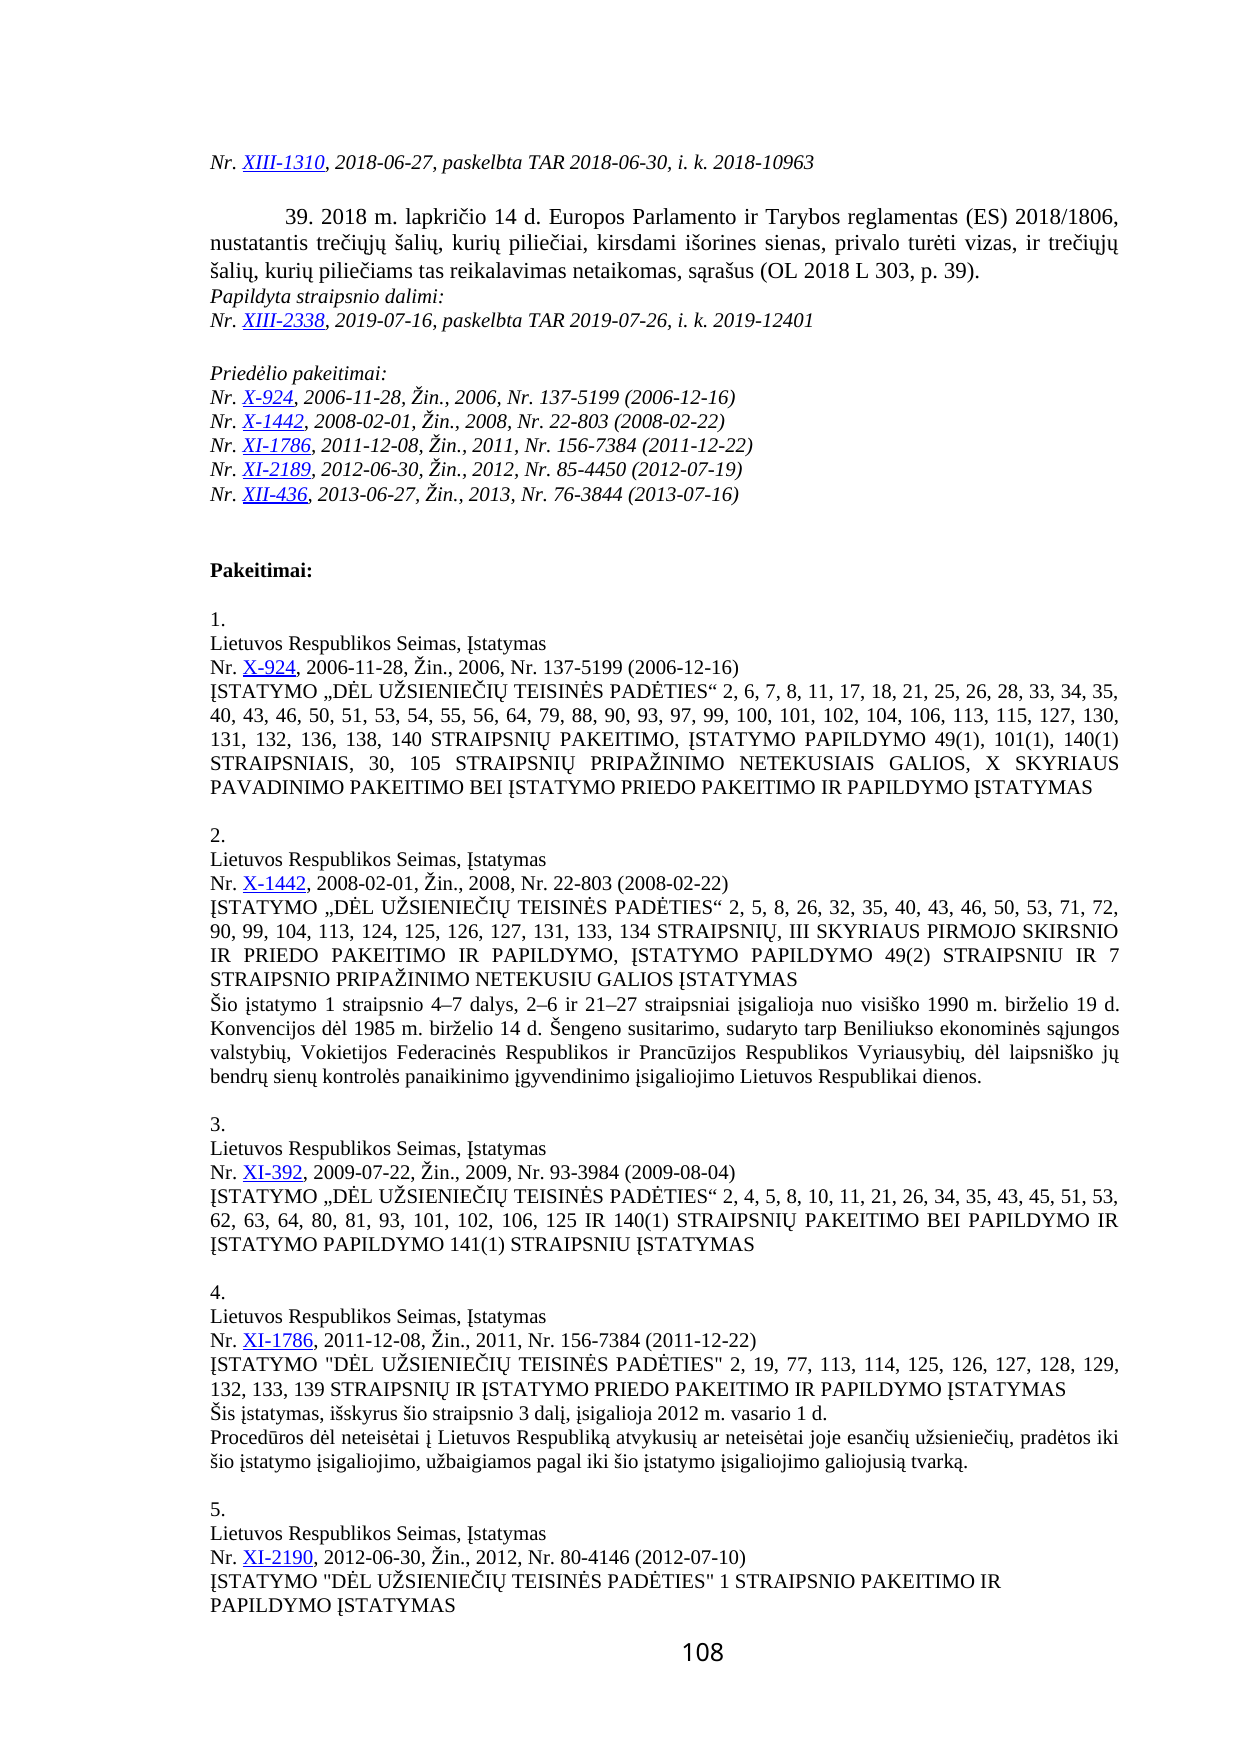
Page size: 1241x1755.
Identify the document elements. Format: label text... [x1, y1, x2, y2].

text ĮSTATYMO „DĖL UŽSIENIEČIŲ TEISINĖS PADĖTIES“ 2, 5, 8, 26, 32, 35, 40, 43, 46, 50, 53, 71, 72, 90, 99, 104, 113, 124, 125, 126, 127, 131, 133, 134 STRAIPSNIŲ, III SKYRIAUS PIRMOJO SKIRSNIO IR PRIEDO PAKEITIMO IR PAPILDYMO, ĮSTATYMO PAPILDYMO 49(2) STRAIPSNIU IR 7 STRAIPSNIO PRIPAŽINIMO NETEKUSIU GALIOS ĮSTATYMAS [210, 895, 1120, 991]
text Nr. XII-436, 2013-06-27, Žin., 2013, Nr. 76-3844 (2013-07-16) [210, 481, 1120, 506]
text 1. [210, 606, 1120, 631]
text Nr. X-924, 2006-11-28, Žin., 2006, Nr. 137-5199 (2006-12-16) [210, 654, 1120, 679]
text ĮSTATYMO "DĖL UŽSIENIEČIŲ TEISINĖS PADĖTIES" 1 STRAIPSNIO PAKEITIMO IR PAPILDYMO ĮSTATYMAS [210, 1569, 1120, 1617]
text ĮSTATYMO "DĖL UŽSIENIEČIŲ TEISINĖS PADĖTIES" 2, 19, 77, 113, 114, 125, 126, 127, 128, 129, 132, 133, 139 STRAIPSNIŲ IR ĮSTATYMO PRIEDO PAKEITIMO IR PAPILDYMO ĮSTATYMAS [210, 1352, 1120, 1401]
text 2. [210, 823, 1120, 847]
text 4. [210, 1280, 1120, 1304]
text Nr. XI-2190, 2012-06-30, Žin., 2012, Nr. 80-4146 (2012-07-10) [210, 1545, 1120, 1569]
text ĮSTATYMO „DĖL UŽSIENIEČIŲ TEISINĖS PADĖTIES“ 2, 4, 5, 8, 10, 11, 21, 26, 34, 35, 43, 45, 51, 53, 62, 63, 64, 80, 81, 93, 101, 102, 106, 125 IR 140(1) STRAIPSNIŲ PAKEITIMO BEI PAPILDYMO IR ĮSTATYMO PAPILDYMO 141(1) STRAIPSNIU ĮSTATYMAS [210, 1184, 1120, 1256]
text Procedūros dėl neteisėtai į Lietuvos Respubliką atvykusių ar neteisėtai joje esančių užsieniečių, pradėtos iki šio įstatymo įsigaliojimo, užbaigiamos pagal iki šio įstatymo įsigaliojimo galiojusią tvarką. [210, 1424, 1120, 1473]
text Priedėlio pakeitimai: [210, 361, 1120, 385]
text Šis įstatymas, išskyrus šio straipsnio 3 dalį, įsigalioja 2012 m. vasario 1 d. [210, 1401, 1120, 1424]
text 3. [210, 1112, 1120, 1136]
text Nr. X-1442, 2008-02-01, Žin., 2008, Nr. 22-803 (2008-02-22) [210, 409, 1120, 433]
text Lietuvos Respublikos Seimas, Įstatymas [210, 631, 1120, 654]
text Nr. XI-1786, 2011-12-08, Žin., 2011, Nr. 156-7384 (2011-12-22) [210, 433, 1120, 457]
text Lietuvos Respublikos Seimas, Įstatymas [210, 1136, 1120, 1160]
text Lietuvos Respublikos Seimas, Įstatymas [210, 1304, 1120, 1328]
text Nr. X-924, 2006-11-28, Žin., 2006, Nr. 137-5199 (2006-12-16) [210, 385, 1120, 409]
text Nr. XIII-1310, 2018-06-27, paskelbta TAR 2018-06-30, i. k. 2018-10963 [210, 150, 1120, 174]
text 5. [210, 1497, 1120, 1521]
text Papildyta straipsnio dalimi: [210, 284, 1120, 308]
text Nr. XIII-2338, 2019-07-16, paskelbta TAR 2019-07-26, i. k. 2019-12401 [210, 308, 1120, 332]
text Nr. X-1442, 2008-02-01, Žin., 2008, Nr. 22-803 (2008-02-22) [210, 871, 1120, 895]
text Šio įstatymo 1 straipsnio 4–7 dalys, 2–6 ir 21–27 straipsniai įsigalioja nuo visiško 1990 m. birželio 19 d. Konvencijos dėl 1985 m. birželio 14 d. Šengeno susitarimo, sudaryto tarp Beniliukso ekonominės sąjungos valstybių, Vokietijos Federacinės Respublikos ir Prancūzijos Respublikos Vyriausybių, dėl laipsniško jų bendrų sienų kontrolės panaikinimo įgyvendinimo įsigaliojimo Lietuvos Respublikai dienos. [210, 991, 1120, 1088]
text 39. 2018 m. lapkričio 14 d. Europos Parlamento ir Tarybos reglamentas (ES) 2018/1806, nustatantis trečiųjų šalių, kurių piliečiai, kirsdami išorines sienas, privalo turėti vizas, ir trečiųjų šalių, kurių piliečiams tas reikalavimas netaikomas, sąrašus (OL 2018 L 303, p. 39). [210, 203, 1120, 284]
text Lietuvos Respublikos Seimas, Įstatymas [210, 1521, 1120, 1545]
text ĮSTATYMO „DĖL UŽSIENIEČIŲ TEISINĖS PADĖTIES“ 2, 6, 7, 8, 11, 17, 18, 21, 25, 26, 28, 33, 34, 35, 40, 43, 46, 50, 51, 53, 54, 55, 56, 64, 79, 88, 90, 93, 97, 99, 100, 101, 102, 104, 106, 113, 115, 127, 130, 131, 132, 136, 138, 140 STRAIPSNIŲ PAKEITIMO, ĮSTATYMO PAPILDYMO 49(1), 101(1), 140(1) STRAIPSNIAIS, 30, 105 STRAIPSNIŲ PRIPAŽINIMO NETEKUSIAIS GALIOS, X SKYRIAUS PAVADINIMO PAKEITIMO BEI ĮSTATYMO PRIEDO PAKEITIMO IR PAPILDYMO ĮSTATYMAS [210, 679, 1120, 799]
text Lietuvos Respublikos Seimas, Įstatymas [210, 847, 1120, 871]
text Nr. XI-1786, 2011-12-08, Žin., 2011, Nr. 156-7384 (2011-12-22) [210, 1328, 1120, 1352]
text Nr. XI-392, 2009-07-22, Žin., 2009, Nr. 93-3984 (2009-08-04) [210, 1160, 1120, 1184]
text Pakeitimai: [210, 558, 1120, 582]
text Nr. XI-2189, 2012-06-30, Žin., 2012, Nr. 85-4450 (2012-07-19) [210, 457, 1120, 481]
